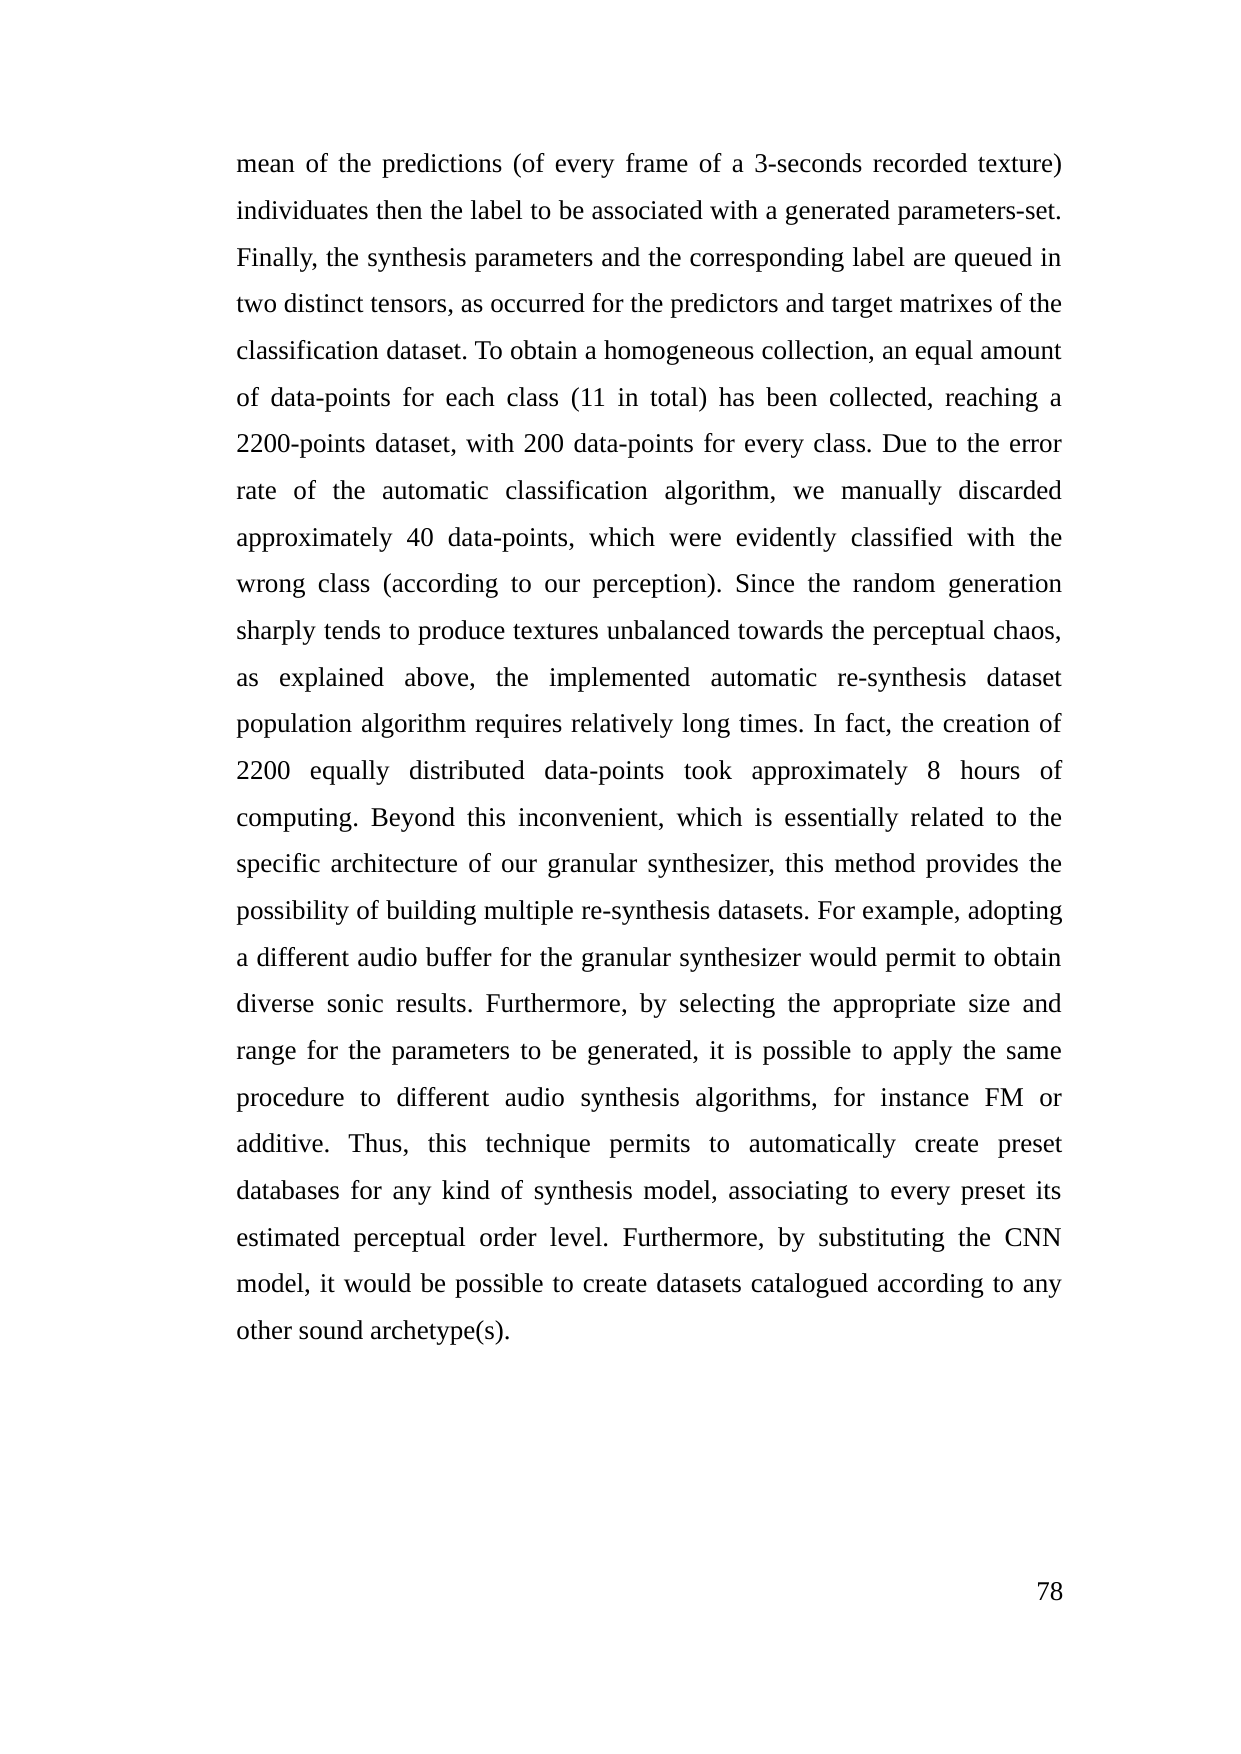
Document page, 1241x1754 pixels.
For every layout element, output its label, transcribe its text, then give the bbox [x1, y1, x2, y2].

text mean of the predictions (of every frame of a 3-seconds recorded texture) individuates then the label to be associated with a generated parameters-set. Finally, the synthesis parameters and the corresponding label are queued in two distinct tensors, as occurred for the predictors and target matrixes of the classification dataset. To obtain a homogeneous collection, an equal amount of data-points for each class (11 in total) has been collected, reaching a 2200-points dataset, with 200 data-points for every class. Due to the error rate of the automatic classification algorithm, we manually discarded approximately 40 data-points, which were evidently classified with the wrong class (according to our perception). Since the random generation sharply tends to produce textures unbalanced towards the perceptual chaos, as explained above, the implemented automatic re-synthesis dataset population algorithm requires relatively long times. In fact, the creation of 2200 equally distributed data-points took approximately 8 hours of computing. Beyond this inconvenient, which is essentially related to the specific architecture of our granular synthesizer, this method provides the possibility of building multiple re-synthesis datasets. For example, adopting a different audio buffer for the granular synthesizer would permit to obtain diverse sonic results. Furthermore, by selecting the appropriate size and range for the parameters to be generated, it is possible to apply the same procedure to different audio synthesis algorithms, for instance FM or additive. Thus, this technique permits to automatically create preset databases for any kind of synthesis model, associating to every preset its estimated perceptual order level. Furthermore, by substituting the CNN model, it would be possible to create datasets catalogued according to any other sound archetype(s). [236, 148, 1063, 1345]
